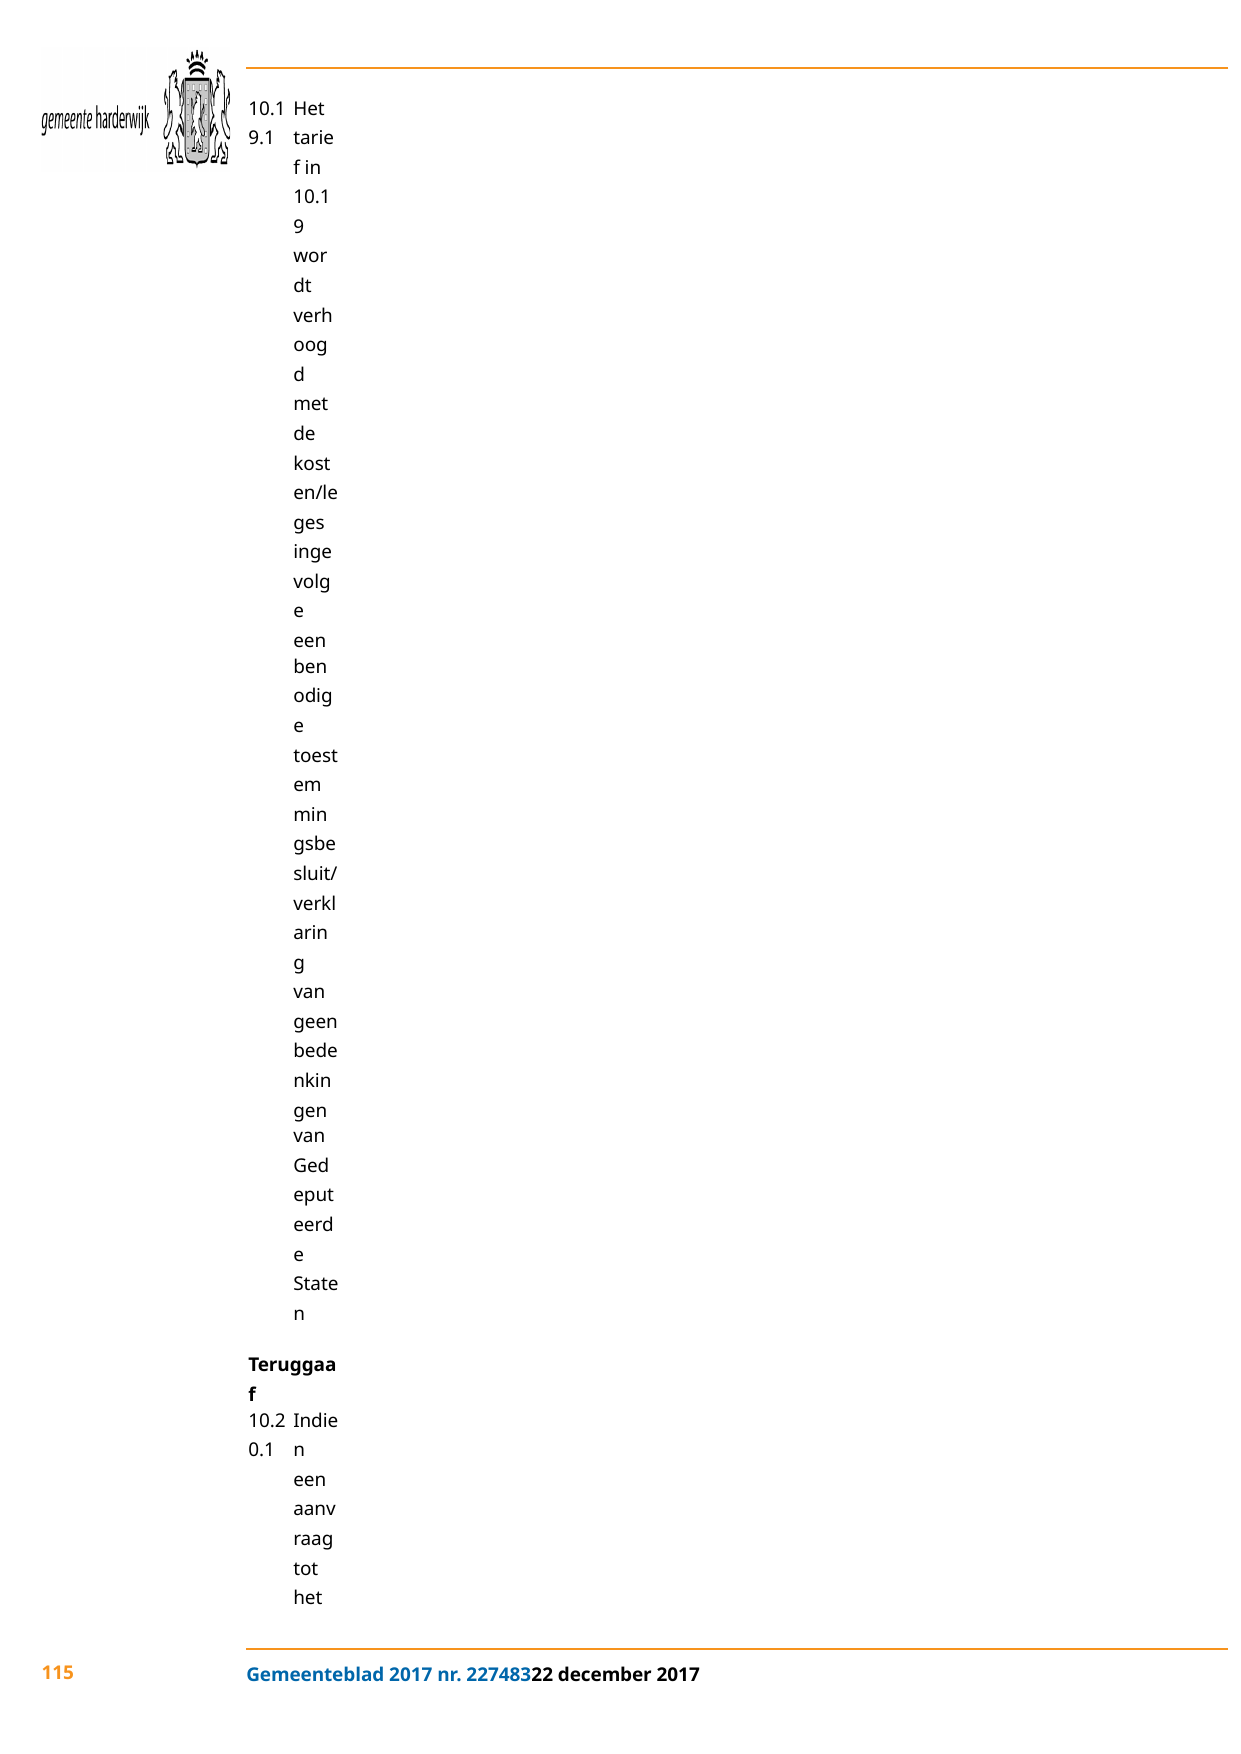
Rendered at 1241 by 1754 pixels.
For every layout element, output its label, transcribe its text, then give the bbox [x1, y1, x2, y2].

table_cell [338, 95, 383, 653]
table_cell [248, 1326, 293, 1351]
table_cell Indien een aanvraag tot het [293, 1407, 338, 1610]
table_cell [248, 1123, 293, 1326]
table_cell [429, 1351, 474, 1407]
table_cell [384, 653, 429, 1122]
table_cell [384, 1351, 429, 1407]
table_cell [429, 1326, 474, 1351]
table_cell [384, 95, 429, 653]
table_cell Teruggaaf [248, 1351, 338, 1407]
table_cell [248, 653, 293, 1122]
table_cell [429, 653, 474, 1122]
table_cell [429, 95, 474, 653]
table_cell [338, 1351, 383, 1407]
table_cell 10.20.1 [248, 1407, 293, 1610]
table_cell [384, 1326, 429, 1351]
table_cell Het tarief in 10.19 wordt verhoogd met de kosten/leges ingevolge een [293, 95, 338, 653]
picture [41, 47, 231, 172]
table_cell [338, 1123, 383, 1326]
table_cell [293, 1326, 338, 1351]
table_cell [429, 1407, 474, 1610]
table_cell benodige toestemmingsbesluit/verklaring van geen bedenkingen [293, 653, 338, 1122]
table_cell van Gedeputeerde Staten [293, 1123, 338, 1326]
table_cell [338, 1407, 383, 1610]
table_cell [384, 1123, 429, 1326]
table_cell [384, 1407, 429, 1610]
table_cell 10.19.1 [248, 95, 293, 653]
table_cell [429, 1123, 474, 1326]
table_cell [338, 1326, 383, 1351]
table_cell [338, 653, 383, 1122]
